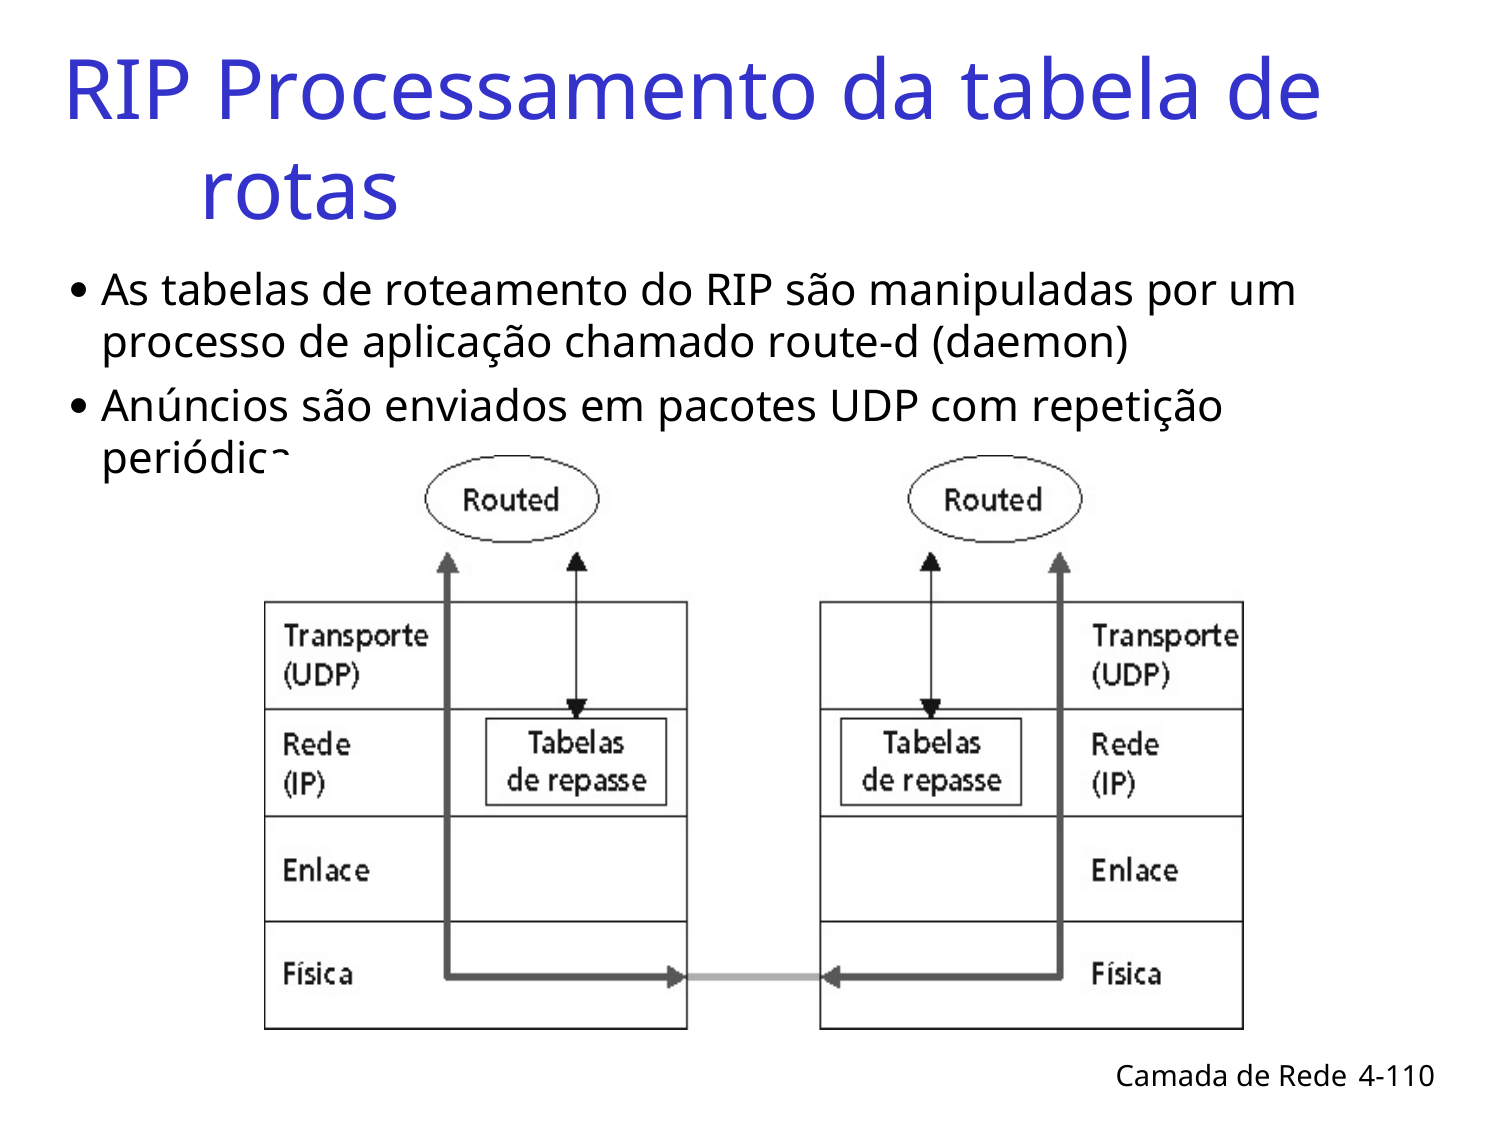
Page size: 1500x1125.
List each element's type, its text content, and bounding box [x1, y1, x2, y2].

text_box  As tabelas de roteamento do RIP são manipuladas por um processo de aplicação chamado route-d (daemon)  Anúncios são enviados em pacotes UDP com repetição periódica [55, 253, 1417, 597]
text_box 4-<número> [1339, 1050, 1451, 1125]
picture [264, 455, 1244, 1030]
text_box Camada de Rede [887, 1050, 1339, 1125]
text_box RIP Processamento da tabela de rotas [46, 28, 1500, 154]
